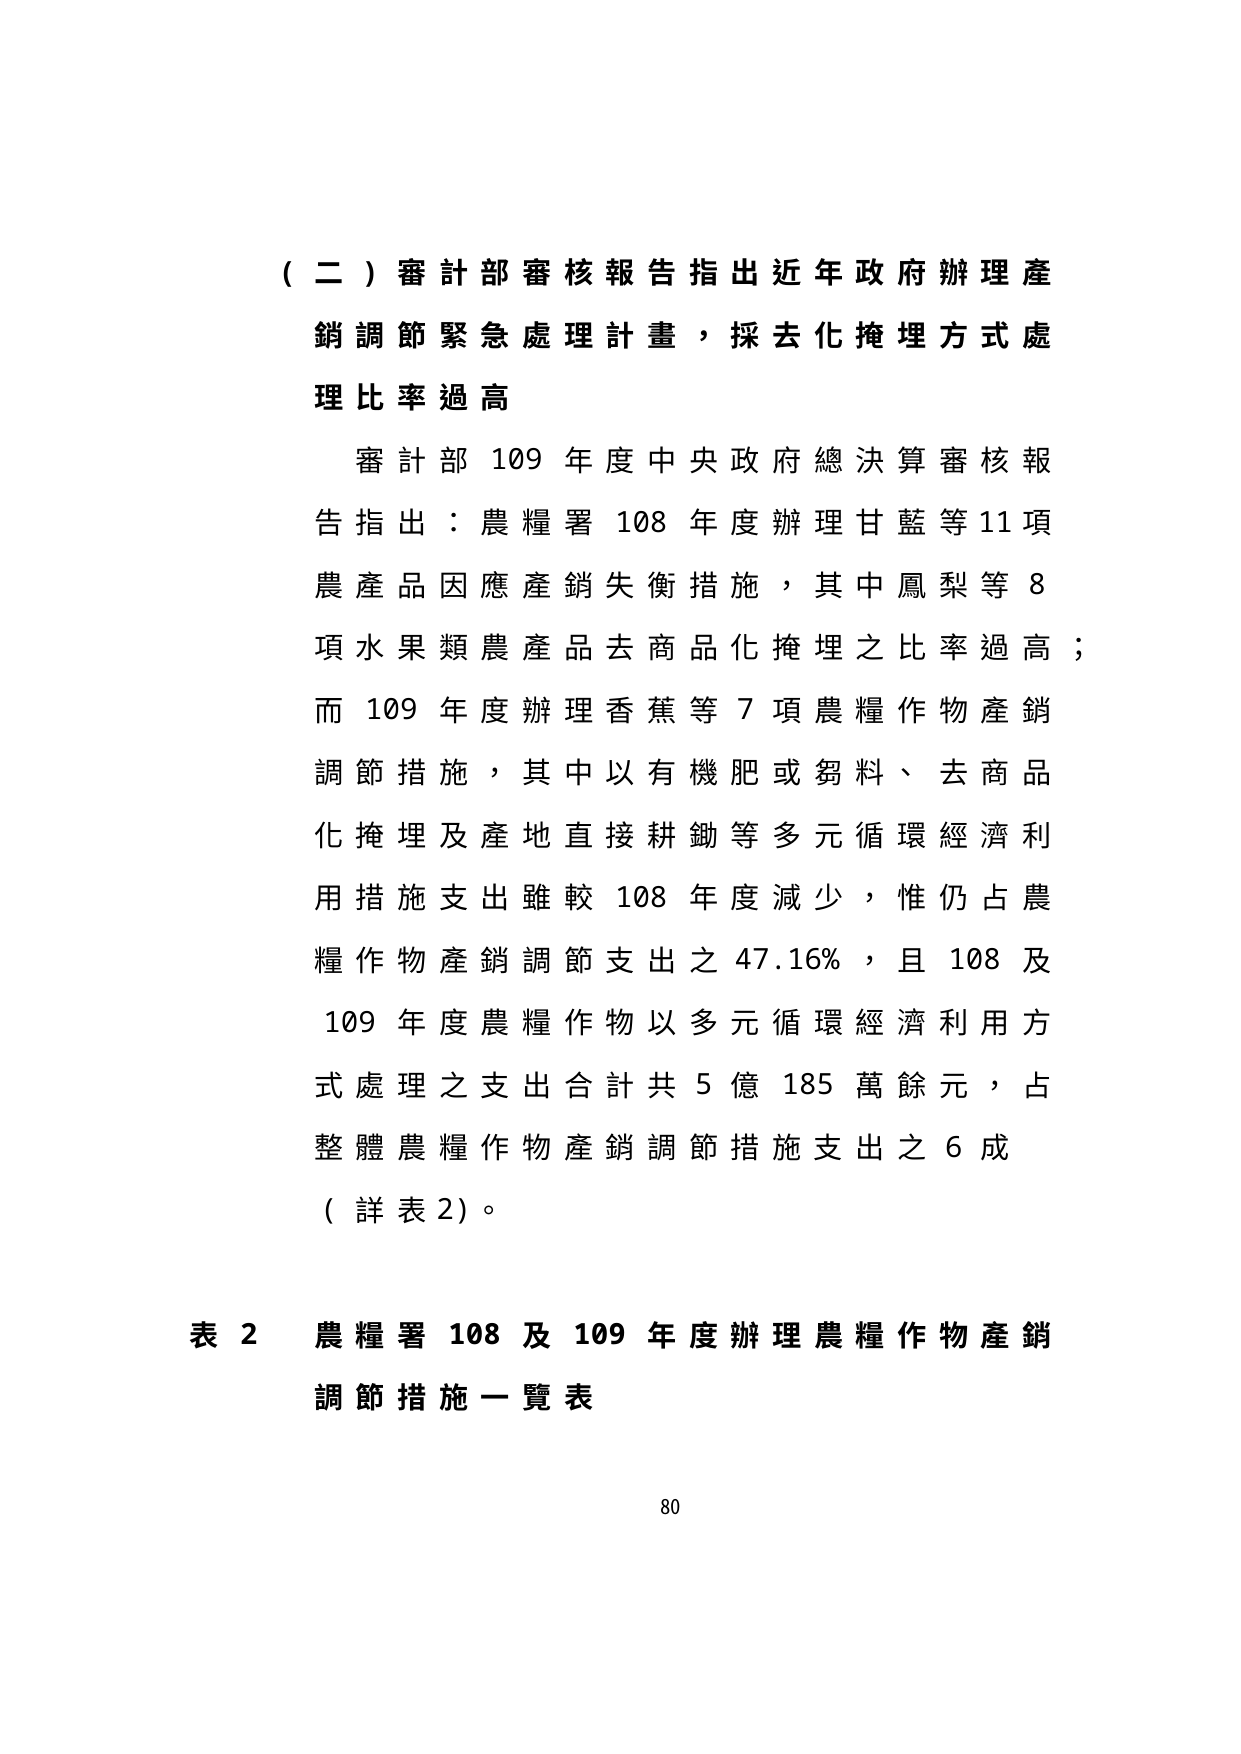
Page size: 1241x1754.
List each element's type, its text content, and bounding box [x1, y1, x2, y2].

text (二)審計部審核報告指出近年政府辦理產銷調節緊急處理計畫，採去化掩埋方式處理比率過高 [242, 229, 1058, 417]
text 審計部109年度中央政府總決算審核報告指出：農糧署108年度辦理甘藍等11項農產品因應產銷失衡措施，其中鳳梨等8項水果類農產品去商品化掩埋之比率過高；而109年度辦理香蕉等7項農糧作物產銷調節措施，其中以有機肥或芻料、去商品化掩埋及產地直接耕鋤等多元循環經濟利用措施支出雖較108年度減少，惟仍占農糧作物產銷調節支出之47.16%，且108及109年度農糧作物以多元循環經濟利用方式處理之支出合計共5億185萬餘元，占整體農糧作物產銷調節措施支出之6成(詳表2)。 [271, 417, 1058, 1229]
text 表2 農糧署108及109年度辦理農糧作物產銷調節措施一覽表 [183, 1292, 1058, 1417]
